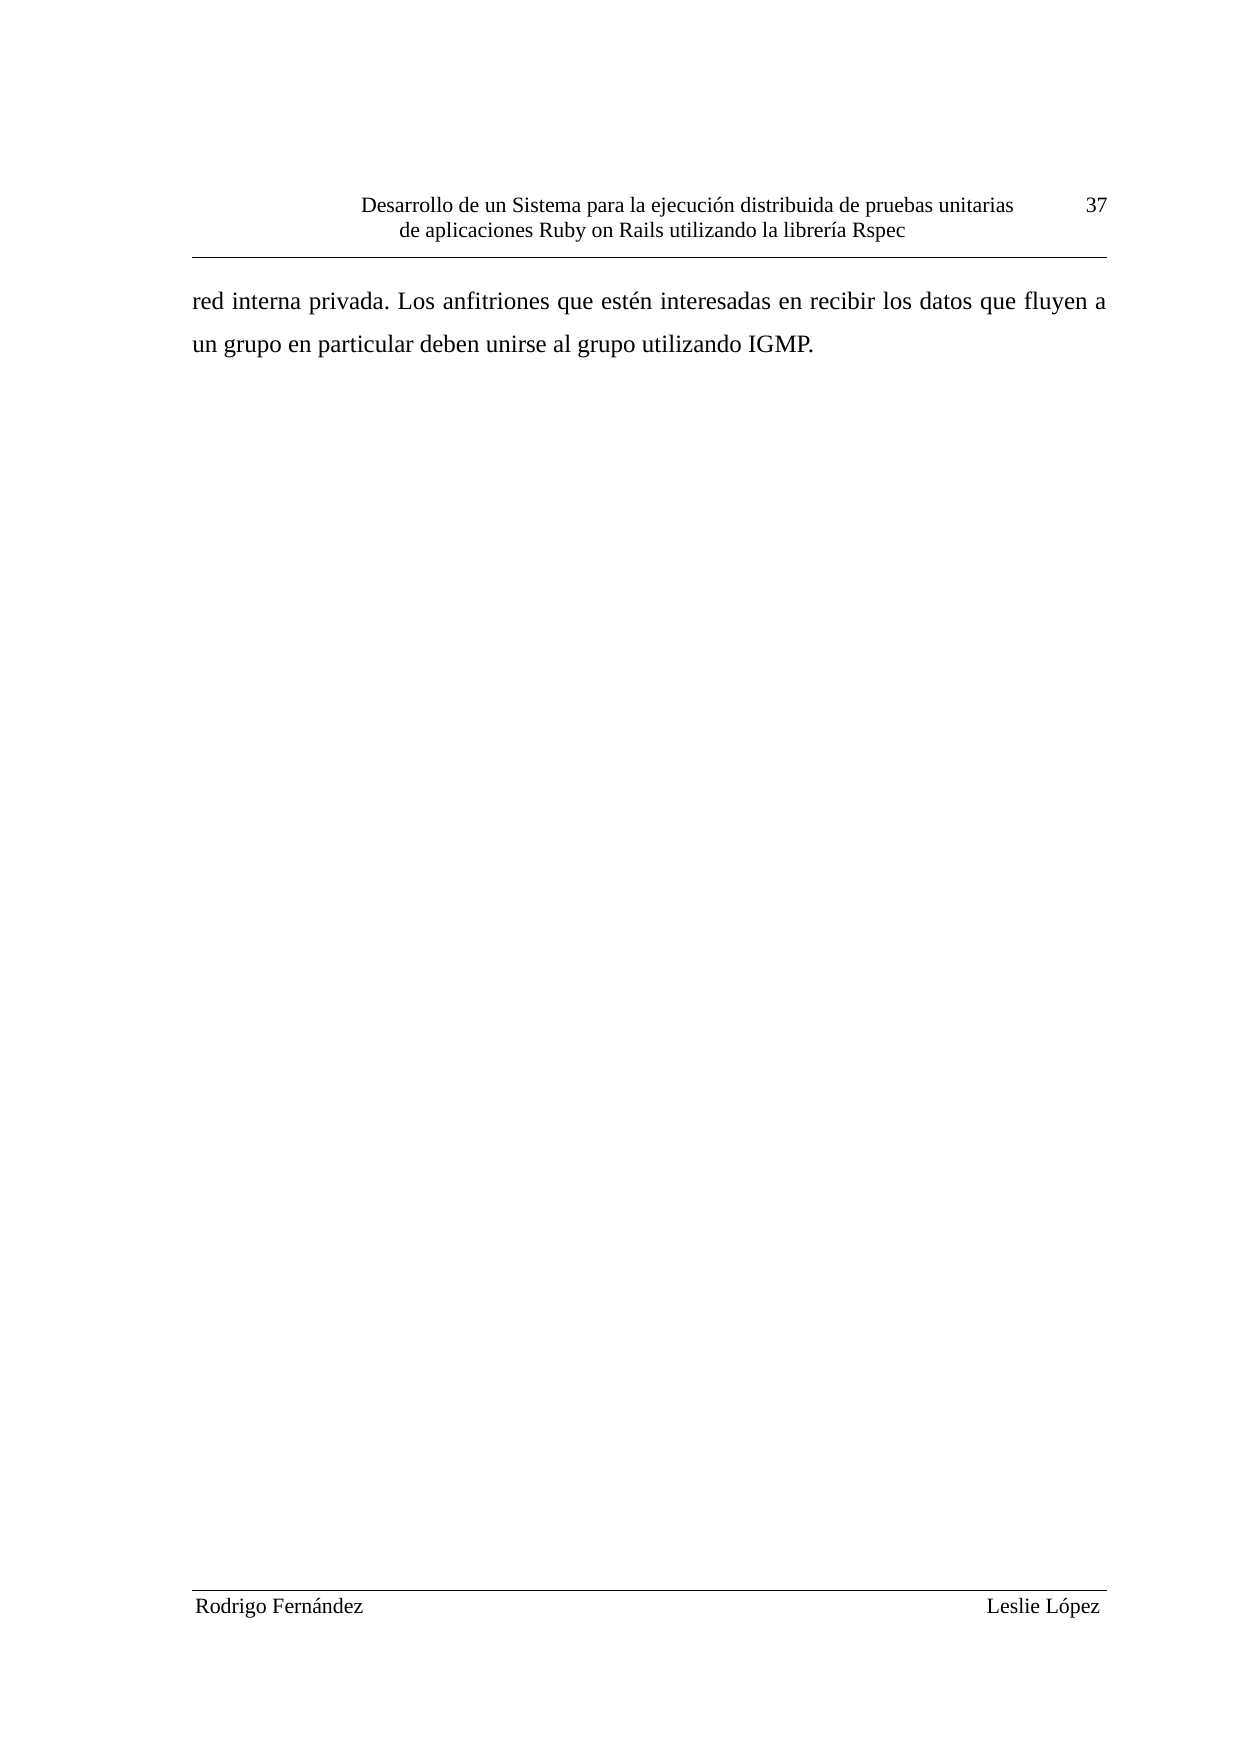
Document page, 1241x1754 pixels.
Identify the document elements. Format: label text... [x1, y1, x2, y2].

list red interna privada. Los anfitriones que estén interesadas en recibir los datos que fluyen a un grupo en particular deben unirse al grupo utilizando IGMP. [192, 286, 1107, 358]
